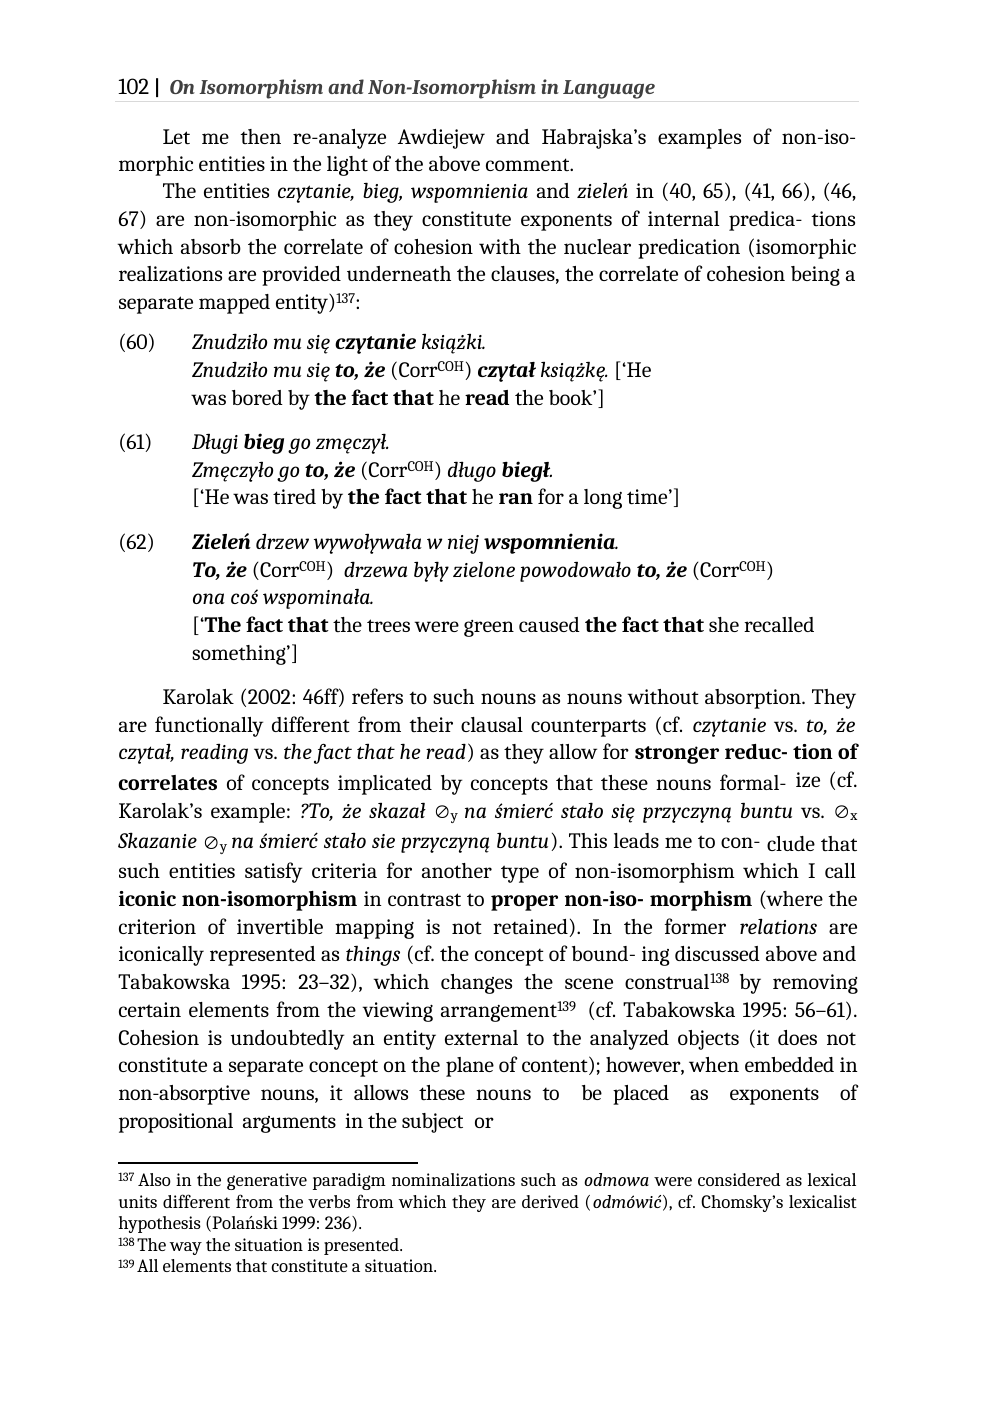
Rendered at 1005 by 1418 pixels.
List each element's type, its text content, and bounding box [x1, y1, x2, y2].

text Let me then re-analyze Awdiejew and Habrajska’s examples of non-iso- morphic entities in the light of the above comment. [118, 124, 857, 177]
text 137 Also in the generative paradigm nominalizations such as odmowa were considered as lexical units different from the verbs from which they are derived (odmówić), cf. Chomsky’s lexicalist hypothesis (Polański 1999: 236). [118, 1170, 857, 1234]
text To, że (CorrCOH) drzewa były zielone powodowało to, że (CorrCOH) [192, 557, 871, 582]
text Karolak (2002: 46ff) refers to such nouns as nouns without absorption. They are functionally different from their clausal counterparts (cf. czytanie vs. to, że czytał, reading vs. the fact that he read) as they allow for stronger reduc- tion of correlates of concepts implicated by concepts that these nouns formal- ize (cf. Karolak’s example: ?To, że skazał y na śmierć stało się przyczyną buntu vs. x Skazanie y na śmierć stało sie przyczyną buntu). This leads me to con- clude that such entities satisfy criteria for another type of non-isomorphism which I call iconic non-isomorphism in contrast to proper non-iso- morphism (where the criterion of invertible mapping is not retained). In the former relations are iconically represented as things (cf. the concept of bound- ing discussed above and Tabakowska 1995: 23–32), which changes the scene construal138 by removing certain elements from the viewing arrangement139 (cf. Tabakowska 1995: 56–61). Cohesion is undoubtedly an entity external to the analyzed objects (it does not constitute a separate concept on the plane of content); however, when embedded in non-absorptive nouns, it allows these nouns to be placed as exponents of propositional arguments in the subject or [118, 685, 857, 1134]
text 139 All elements that constitute a situation. [118, 1256, 871, 1277]
text The entities czytanie, bieg, wspomnienia and zieleń in (40, 65), (41, 66), (46, 67) are non-isomorphic as they constitute exponents of internal predica- tions which absorb the correlate of cohesion with the nuclear predication (isomorphic realizations are provided underneath the clauses, the correlate of cohesion being a separate mapped entity)137: [118, 179, 857, 315]
list Znudziło mu się czytanie książki. [118, 330, 871, 355]
list Zieleń drzew wywoływała w niej wspomnienia. [118, 529, 871, 555]
text Znudziło mu się to, że (CorrCOH) czytał książkę. [‘He was bored by the fact that he read the book’] [192, 357, 663, 410]
text ona coś wspominała. [192, 585, 871, 610]
text [‘The fact that the trees were green caused the fact that she recalled something’] [192, 613, 871, 666]
list Długi bieg go zmęczył. [118, 430, 871, 455]
text Zmęczyło go to, że (CorrCOH) długo biegł. [192, 457, 871, 483]
text [‘He was tired by the fact that he ran for a long time’] [192, 485, 871, 510]
text 138 The way the situation is presented. [118, 1234, 871, 1256]
